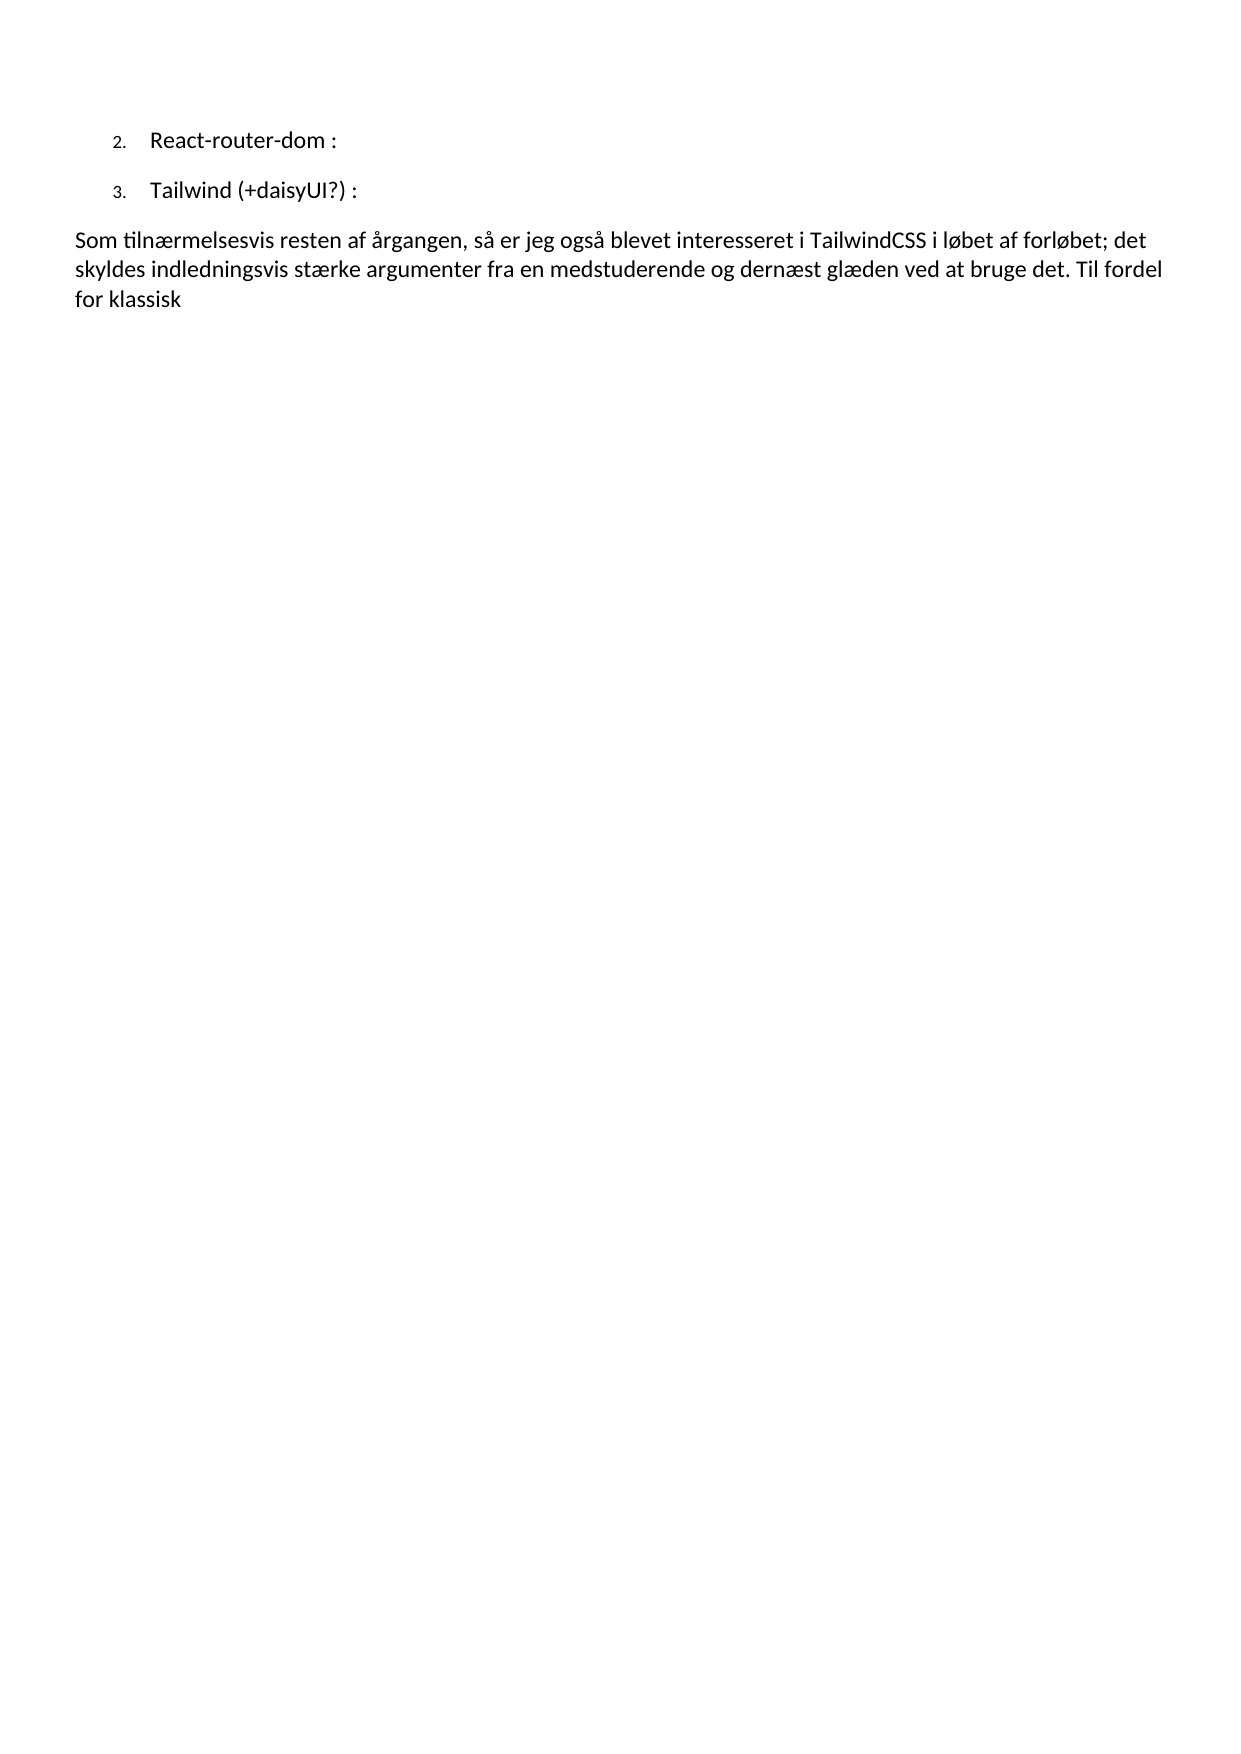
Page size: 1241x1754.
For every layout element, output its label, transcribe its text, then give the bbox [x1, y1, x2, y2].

text Som tilnærmelsesvis resten af årgangen, så er jeg også blevet interesseret i TailwindCSS i løbet af forløbet; det skyldes indledningsvis stærke argumenter fra en medstuderende og dernæst glæden ved at bruge det. Til fordel for klassisk [75, 225, 1165, 313]
list Tailwind (+daisyUI?) : [112, 175, 1165, 204]
list React-router-dom : [112, 125, 1165, 154]
